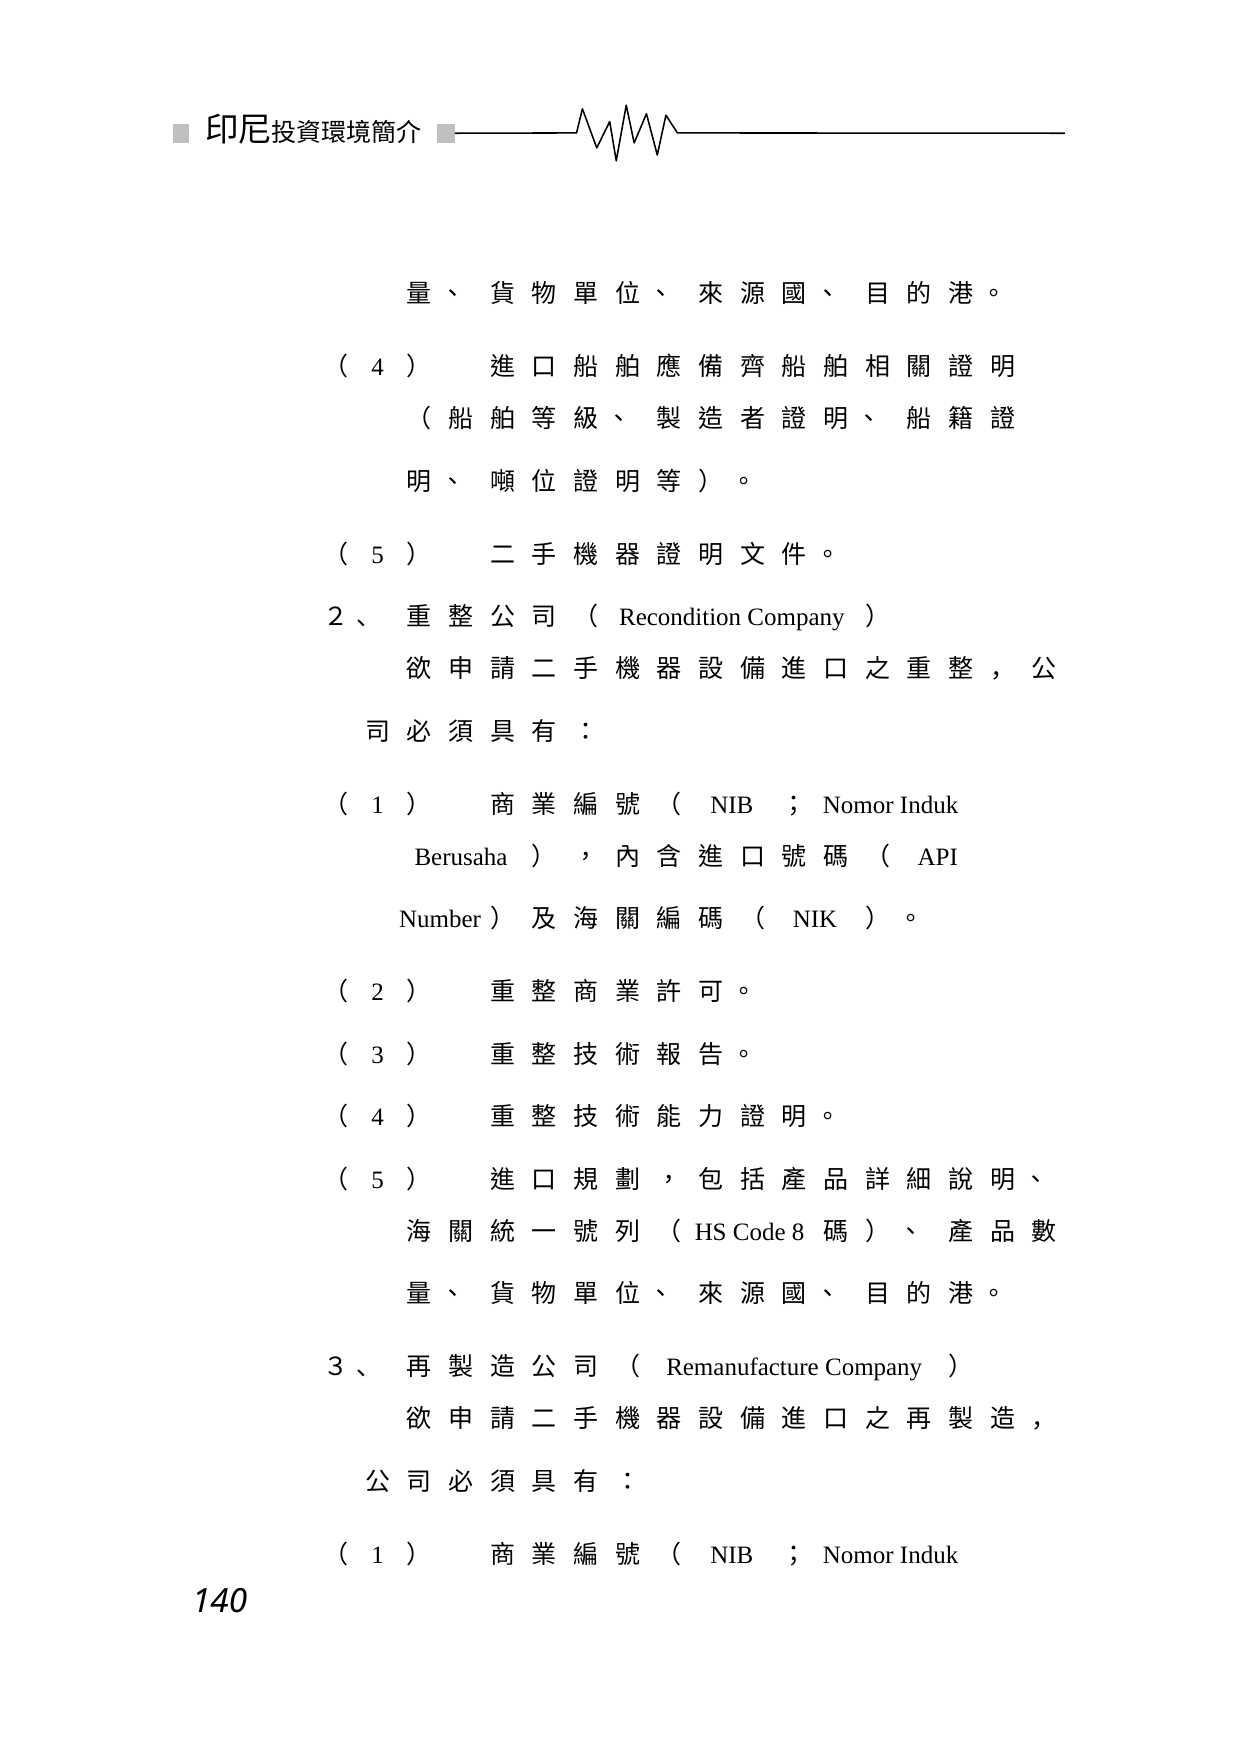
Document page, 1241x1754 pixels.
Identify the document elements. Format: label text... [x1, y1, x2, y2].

text ２、重整公司（Recondition Company） [288, 563, 1065, 625]
text （4） 進口船舶應備齊船舶相關證明（船舶等級、製造者證明、船籍證明、噸位證明等）。 [313, 313, 1065, 500]
text （5） 二手機器證明文件。 [313, 500, 1065, 563]
text 量、貨物單位、來源國、目的港。 [313, 250, 1065, 313]
text （1） 商業編號（NIB；Nomor Induk Berusaha），內含進口號碼（API Number）及海關編碼（NIK）。 [313, 750, 1065, 938]
text （3） 重整技術報告。 [313, 1000, 1065, 1063]
text （2） 重整商業許可。 [313, 938, 1065, 1000]
text ３、再製造公司（Remanufacture Company） [288, 1313, 1065, 1375]
text 欲申請二手機器設備進口之重整，公司必須具有： [338, 625, 1065, 750]
text （5） 進口規劃，包括產品詳細說明、海關統一號列（HS Code 8 碼）、產品數量、貨物單位、來源國、目的港。 [313, 1125, 1065, 1313]
text 欲申請二手機器設備進口之再製造，公司必須具有： [338, 1375, 1065, 1500]
text （4） 重整技術能力證明。 [313, 1063, 1065, 1125]
text （1） 商業編號（NIB；Nomor Induk [313, 1500, 1065, 1563]
